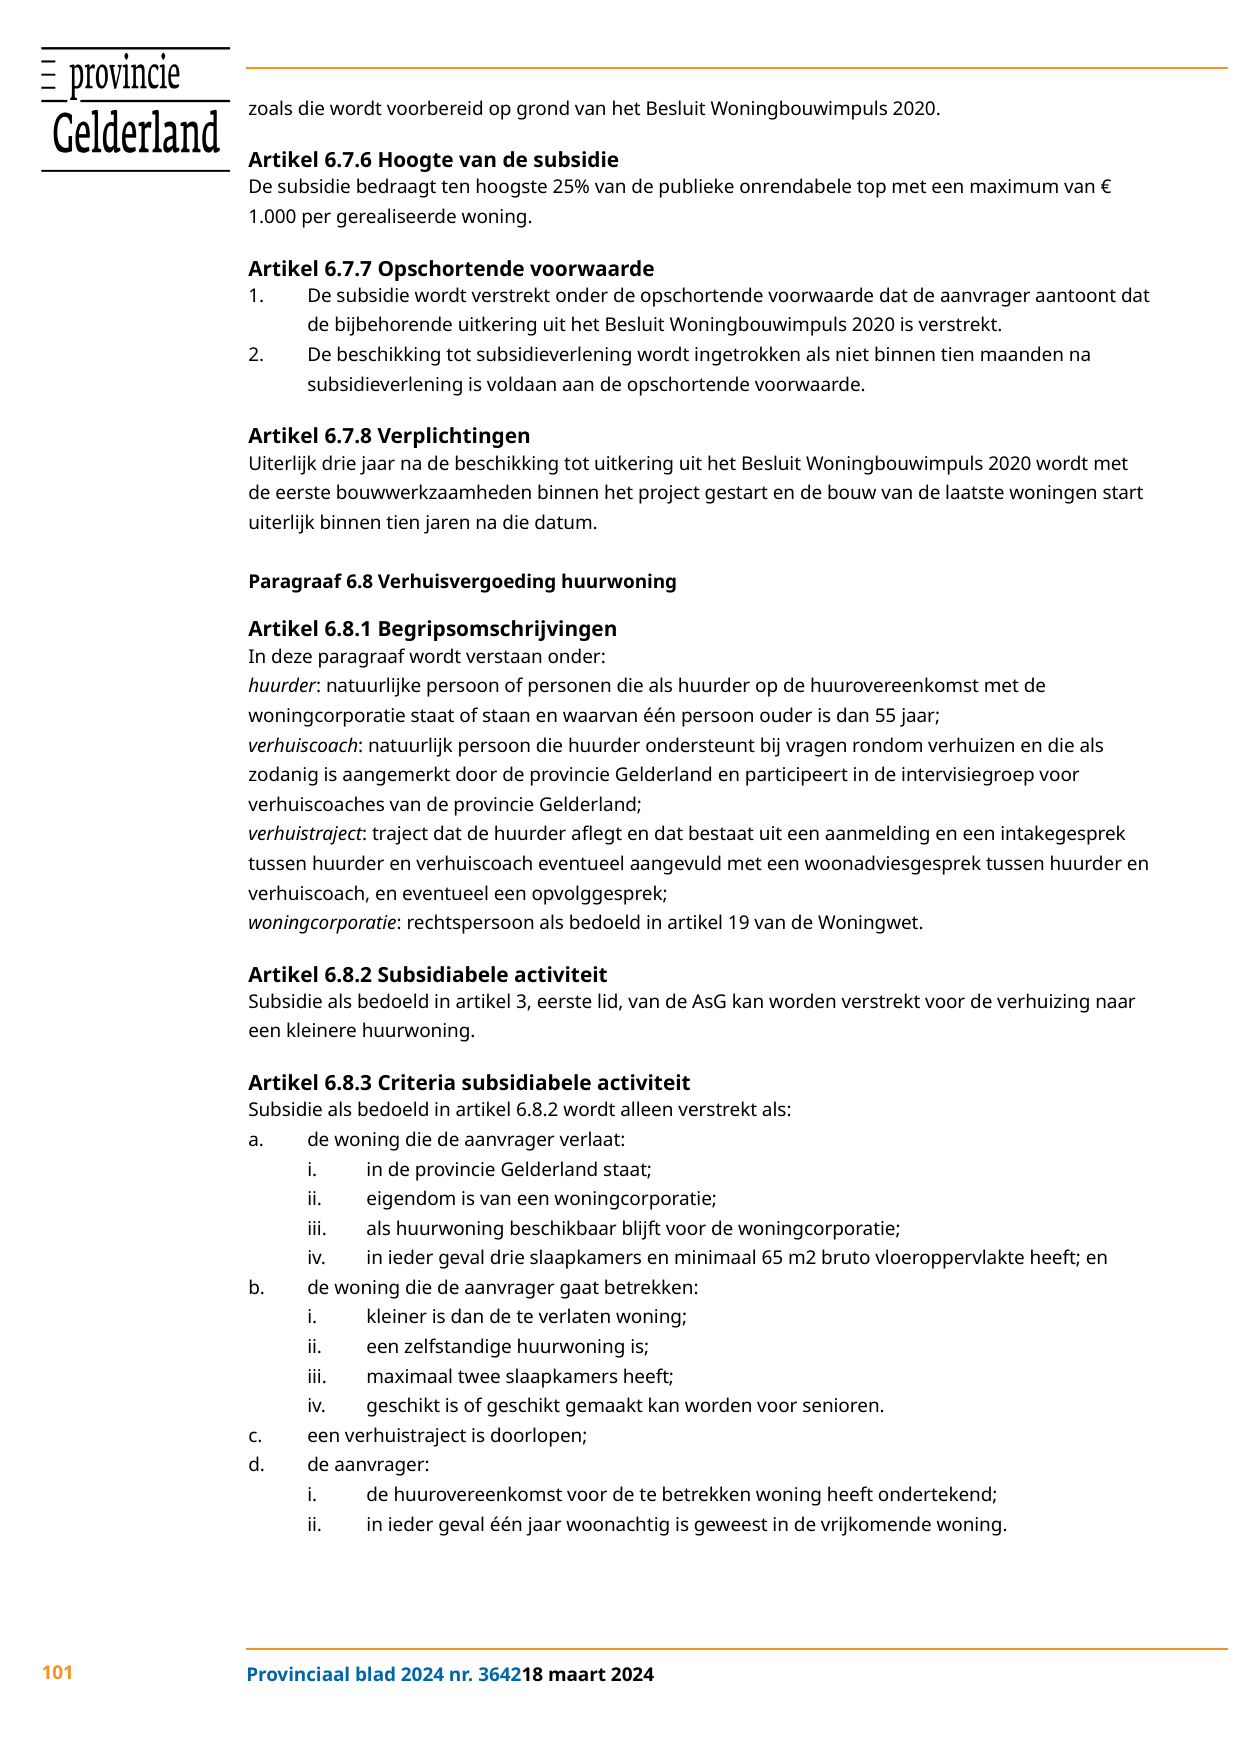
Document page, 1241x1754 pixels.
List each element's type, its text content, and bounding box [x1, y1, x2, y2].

list in ieder geval één jaar woonachtig is geweest in de vrijkomende woning. [307, 1511, 1152, 1536]
text Artikel 6.7.7 Opschortende voorwaarde [248, 254, 1152, 282]
list in ieder geval drie slaapkamers en minimaal 65 m2 bruto vloeroppervlakte heeft; en [307, 1244, 1152, 1270]
list De beschikking tot subsidieverlening wordt ingetrokken als niet binnen tien maanden na subsidieverlening is voldaan aan de opschortende voorwaarde. [248, 341, 1152, 397]
list de huurovereenkomst voor de te betrekken woning heeft ondertekend; [307, 1481, 1152, 1507]
list een zelfstandige huurwoning is; [307, 1333, 1152, 1359]
text Artikel 6.7.8 Verplichtingen [248, 421, 1152, 450]
text Artikel 6.7.6 Hoogte van de subsidie [248, 145, 1152, 174]
picture [41, 47, 231, 172]
list de woning die de aanvrager gaat betrekken: [248, 1274, 1152, 1300]
list geschikt is of geschikt gemaakt kan worden voor senioren. [307, 1392, 1152, 1418]
list maximaal twee slaapkamers heeft; [307, 1363, 1152, 1388]
text Uiterlijk drie jaar na de beschikking tot uitkering uit het Besluit Woningbouwimpuls 2020 wordt met de eerste bouwwerkzaamheden binnen het project gestart en de bouw van de laatste woningen start uiterlijk binnen tien jaren na die datum. [248, 450, 1152, 534]
list de aanvrager: [248, 1452, 1152, 1477]
text Artikel 6.8.3 Criteria subsidiabele activiteit [248, 1068, 1152, 1097]
text Subsidie als bedoeld in artikel 6.8.2 wordt alleen verstrekt als: [248, 1097, 1152, 1122]
text De subsidie bedraagt ten hoogste 25% van de publieke onrendabele top met een maximum van € 1.000 per gerealiseerde woning. [248, 174, 1152, 229]
list als huurwoning beschikbaar blijft voor de woningcorporatie; [307, 1215, 1152, 1241]
text Paragraaf 6.8 Verhuisvergoeding huurwoning [248, 568, 1152, 594]
text zoals die wordt voorbereid op grond van het Besluit Woningbouwimpuls 2020. [248, 95, 1152, 121]
text verhuiscoach: natuurlijk persoon die huurder ondersteunt bij vragen rondom verhuizen en die als zodanig is aangemerkt door de provincie Gelderland en participeert in de intervisiegroep voor verhuiscoaches van de provincie Gelderland; [248, 732, 1152, 817]
list kleiner is dan de te verlaten woning; [307, 1304, 1152, 1329]
list De subsidie wordt verstrekt onder de opschortende voorwaarde dat de aanvrager aantoont dat de bijbehorende uitkering uit het Besluit Woningbouwimpuls 2020 is verstrekt. [248, 282, 1152, 337]
text Artikel 6.8.2 Subsidiabele activiteit [248, 960, 1152, 988]
list de woning die de aanvrager verlaat: [248, 1126, 1152, 1152]
text Artikel 6.8.1 Begripsomschrijvingen [248, 614, 1152, 643]
text verhuistraject: traject dat de huurder aflegt en dat bestaat uit een aanmelding en een intakegesprek tussen huurder en verhuiscoach eventueel aangevuld met een woonadviesgesprek tussen huurder en verhuiscoach, en eventueel een opvolggesprek; [248, 821, 1152, 905]
text woningcorporatie: rechtspersoon als bedoeld in artikel 19 van de Woningwet. [248, 909, 1152, 935]
text In deze paragraaf wordt verstaan onder: [248, 643, 1152, 669]
list een verhuistraject is doorlopen; [248, 1422, 1152, 1448]
text huurder: natuurlijke persoon of personen die als huurder op de huurovereenkomst met de woningcorporatie staat of staan en waarvan één persoon ouder is dan 55 jaar; [248, 673, 1152, 728]
list eigendom is van een woningcorporatie; [307, 1185, 1152, 1211]
list in de provincie Gelderland staat; [307, 1156, 1152, 1181]
text Subsidie als bedoeld in artikel 3, eerste lid, van de AsG kan worden verstrekt voor de verhuizing naar een kleinere huurwoning. [248, 988, 1152, 1043]
